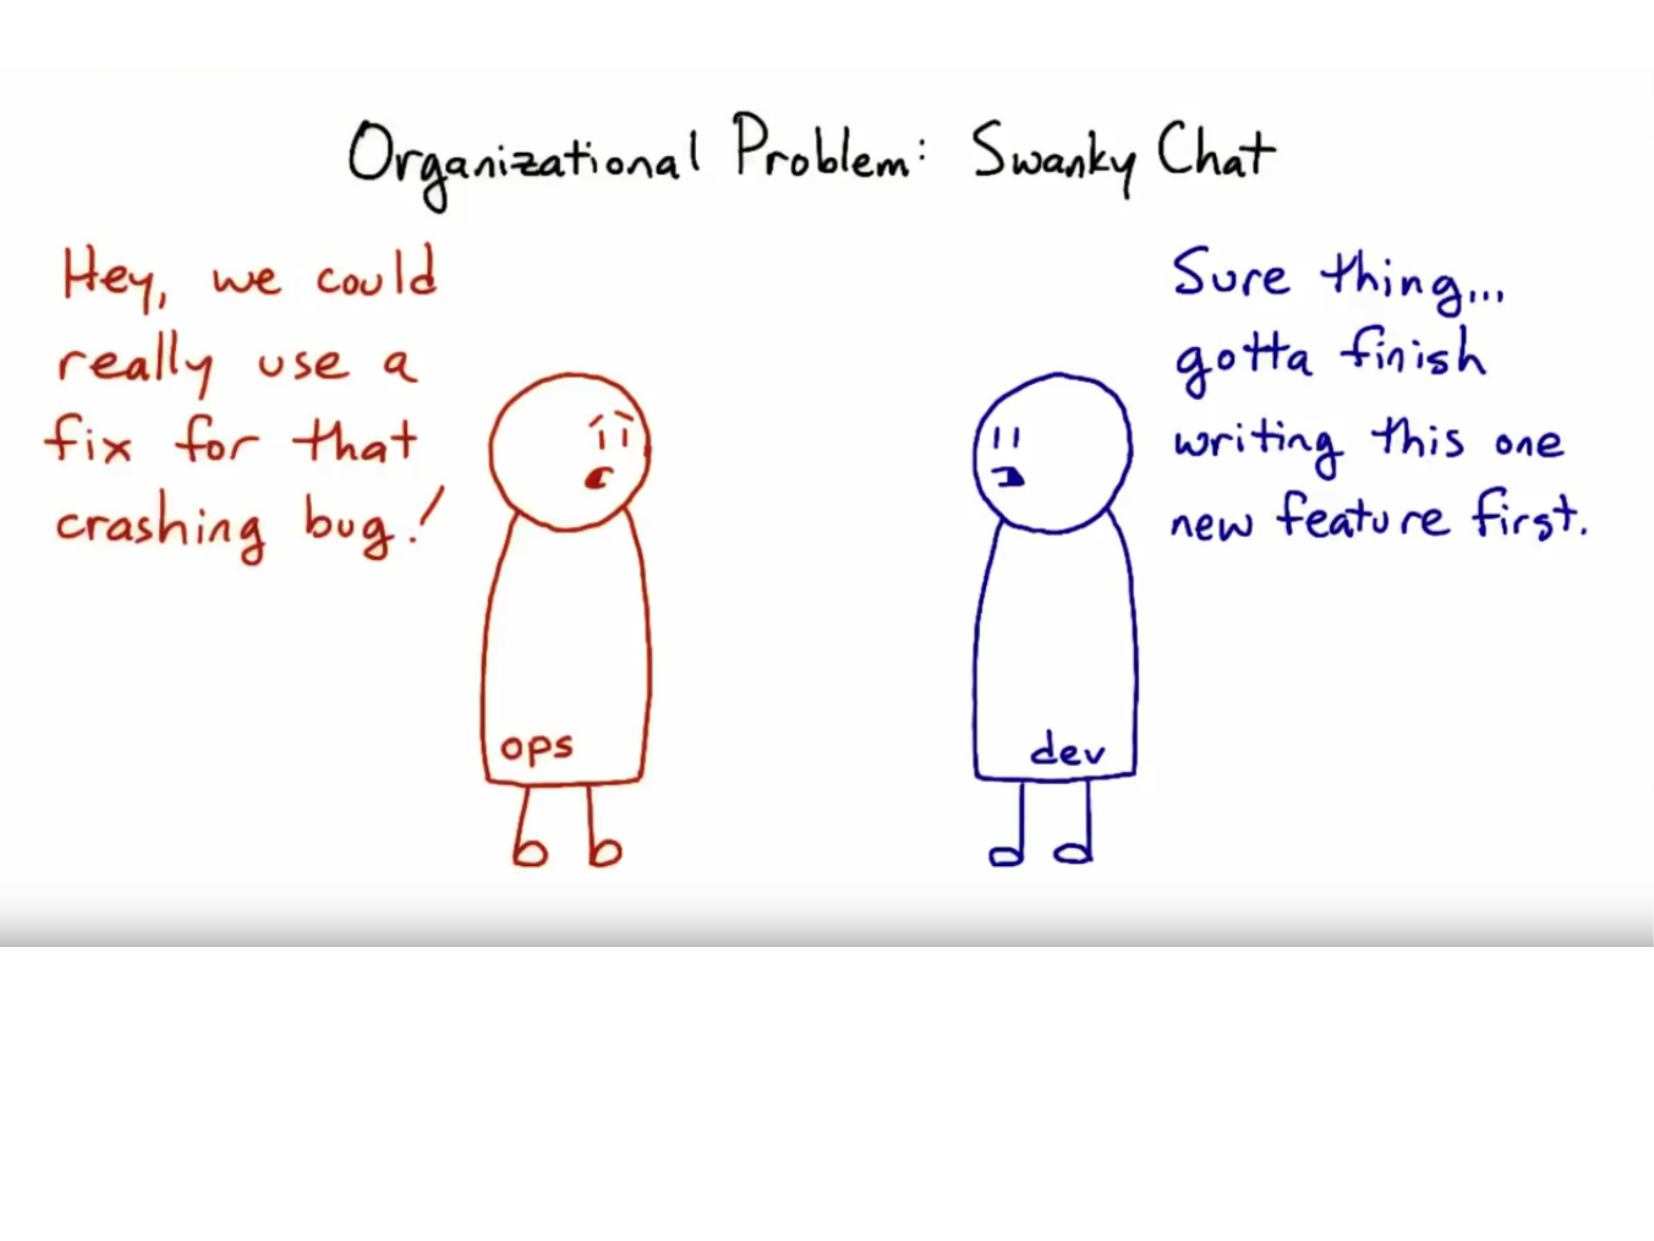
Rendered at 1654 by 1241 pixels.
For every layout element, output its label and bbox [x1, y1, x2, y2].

picture [0, 67, 1654, 947]
